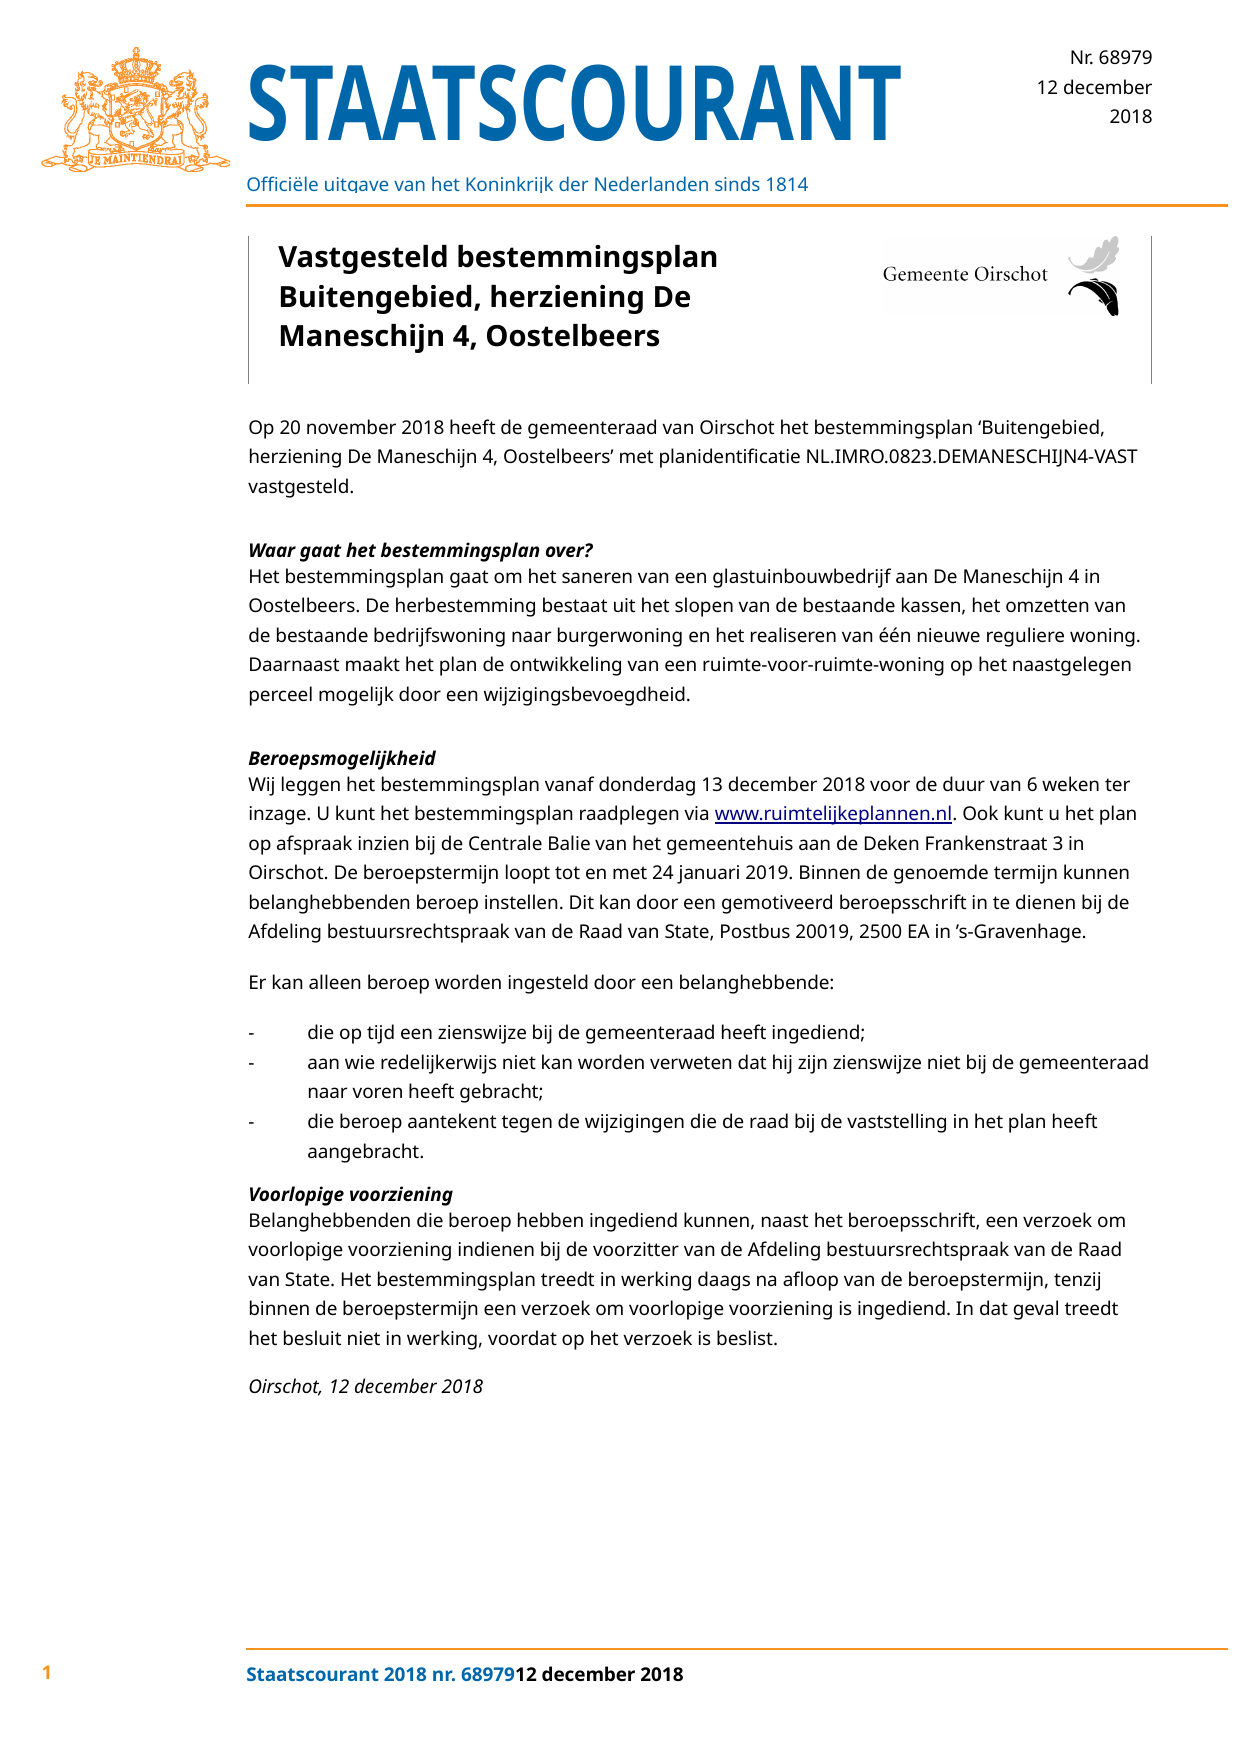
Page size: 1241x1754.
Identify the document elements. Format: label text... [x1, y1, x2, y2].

picture [41, 47, 231, 172]
text Op 20 november 2018 heeft de gemeenteraad van Oirschot het bestemmingsplan ‘Buitengebied, herziening De Maneschijn 4, Oostelbeers’ met planidentificatie NL.IMRO.0823.DEMANESCHIJN4-VAST vastgesteld. [248, 414, 1152, 499]
text Het bestemmingsplan gaat om het saneren van een glastuinbouwbedrijf aan De Maneschijn 4 in Oostelbeers. De herbestemming bestaat uit het slopen van de bestaande kassen, het omzetten van de bestaande bedrijfswoning naar burgerwoning en het realiseren van één nieuwe reguliere woning. Daarnaast maakt het plan de ontwikkeling van een ruimte-voor-ruimte-woning op het naastgelegen perceel mogelijk door een wijzigingsbevoegdheid. [248, 563, 1152, 707]
text Oirschot, 12 december 2018 [248, 1373, 1152, 1399]
text Waar gaat het bestemmingsplan over? [248, 537, 1152, 563]
text Voorlopige voorziening [248, 1181, 1152, 1207]
list die beroep aantekent tegen de wijzigingen die de raad bij de vaststelling in het plan heeft aangebracht. [248, 1108, 1152, 1164]
text Beroepsmogelijkheid [248, 745, 1152, 771]
table_header [850, 236, 1151, 384]
text Wij leggen het bestemmingsplan vanaf donderdag 13 december 2018 voor de duur van 6 weken ter inzage. U kunt het bestemmingsplan raadplegen via www.ruimtelijkeplannen.nl. Ook kunt u het plan op afspraak inzien bij de Centrale Balie van het gemeentehuis aan de Deken Frankenstraat 3 in Oirschot. De beroepstermijn loopt tot en met 24 januari 2019. Binnen de genoemde termijn kunnen belanghebbenden beroep instellen. Dit kan door een gemotiveerd beroepsschrift in te dienen bij de Afdeling bestuursrechtspraak van de Raad van State, Postbus 20019, 2500 EA in ’s-Gravenhage. [248, 771, 1152, 944]
text Belanghebbenden die beroep hebben ingediend kunnen, naast het beroepsschrift, een verzoek om voorlopige voorziening indienen bij de voorzitter van de Afdeling bestuursrechtspraak van de Raad van State. Het bestemmingsplan treedt in werking daags na afloop van de beroepstermijn, tenzij binnen de beroepstermijn een verzoek om voorlopige voorziening is ingediend. In dat geval treedt het besluit niet in werking, voordat op het verzoek is beslist. [248, 1207, 1152, 1351]
picture [882, 236, 1119, 316]
table_header Vastgesteld bestemmingsplan Buitengebied, herziening De Maneschijn 4, Oostelbeers [249, 236, 850, 384]
text Er kan alleen beroep worden ingesteld door een belanghebbende: [248, 969, 1152, 995]
list aan wie redelijkerwijs niet kan worden verweten dat hij zijn zienswijze niet bij de gemeenteraad naar voren heeft gebracht; [248, 1049, 1152, 1104]
list die op tijd een zienswijze bij de gemeenteraad heeft ingediend; [248, 1019, 1152, 1045]
